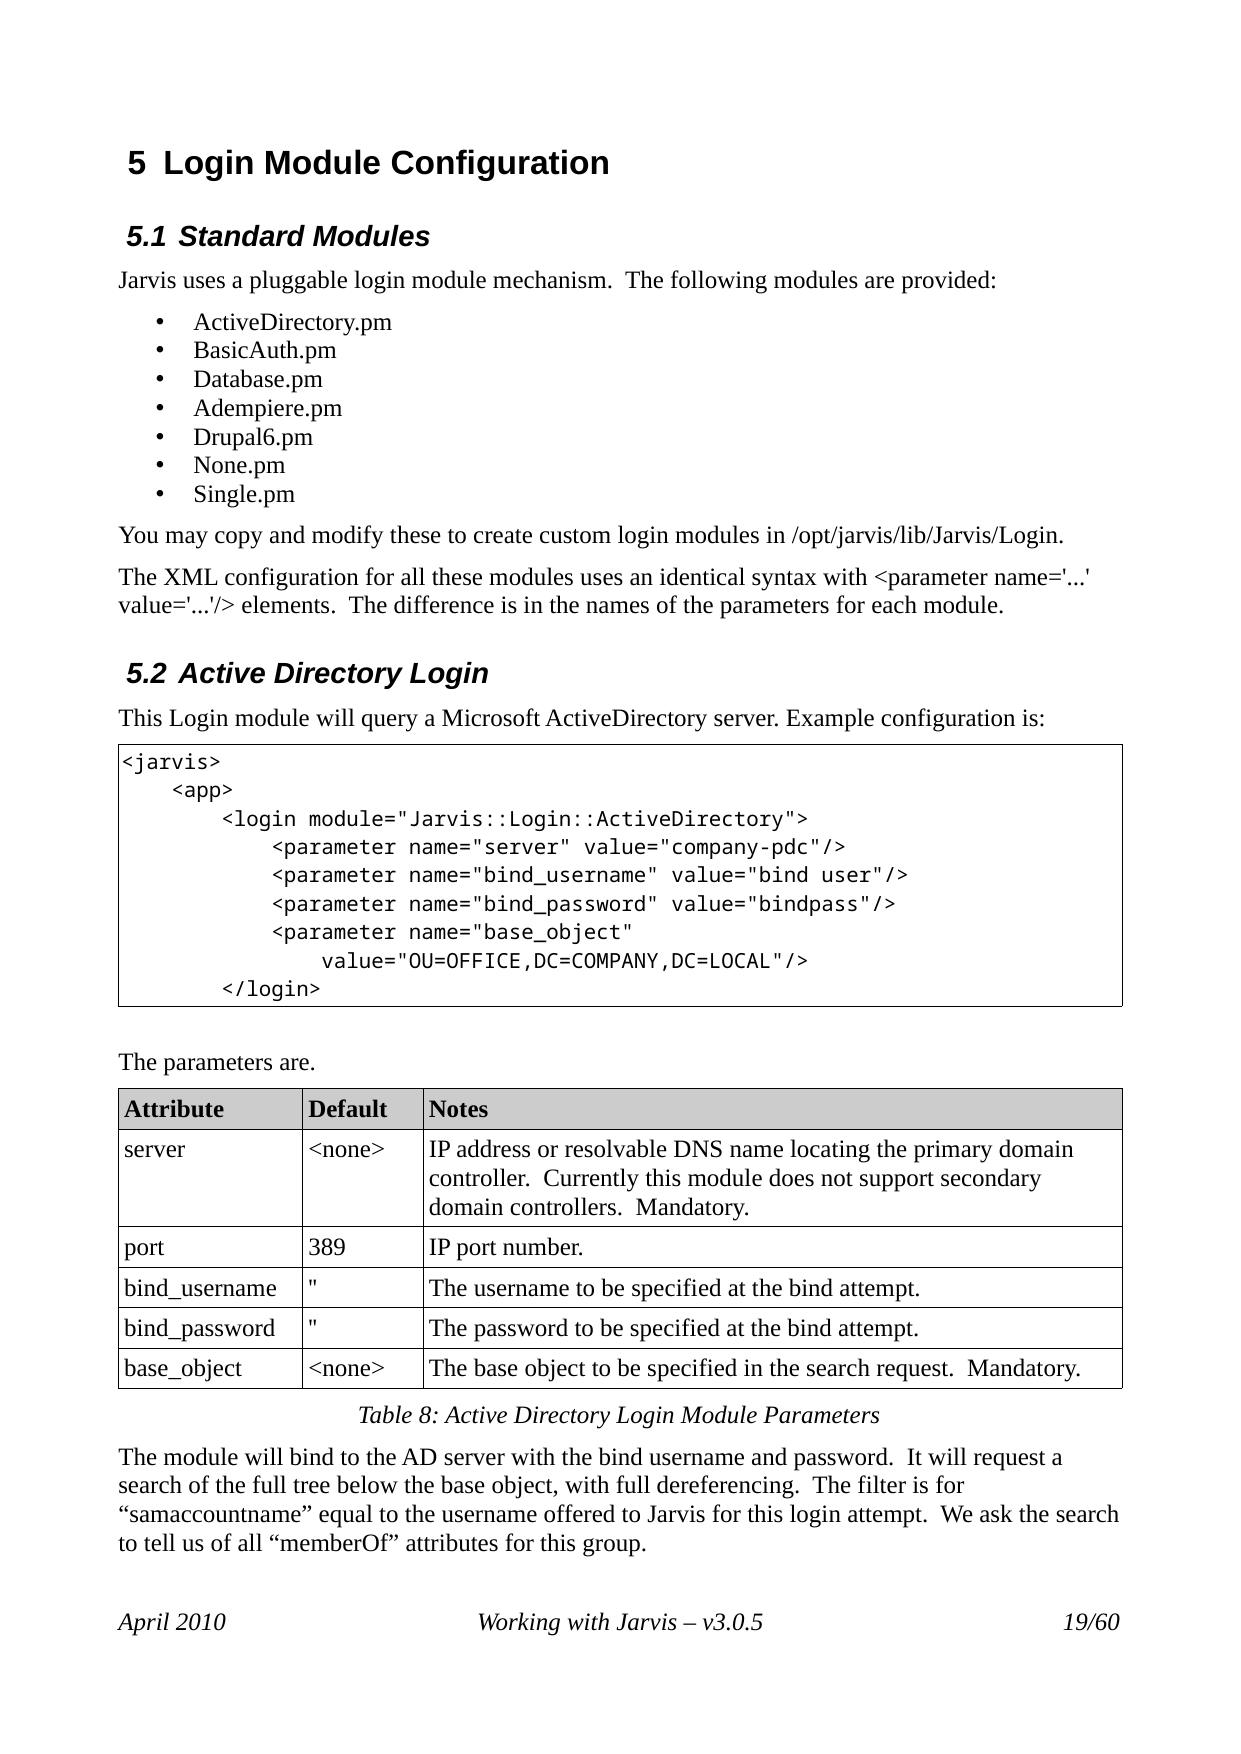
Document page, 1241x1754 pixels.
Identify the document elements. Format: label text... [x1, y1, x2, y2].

table_cell <none> [303, 1130, 423, 1226]
text The module will bind to the AD server with the bind username and password. It will request a search of the full tree below the base object, with full dereferencing. The filter is for “samaccountname” equal to the username offered to Jarvis for this login attempt. We ask the search to tell us of all “memberOf” attributes for this group. [118, 1442, 1122, 1557]
table_cell 389 [303, 1227, 423, 1267]
table_cell The base object to be specified in the search request. Mandatory. [424, 1349, 1122, 1388]
subtitle Login Module Configuration [118, 143, 1122, 182]
text <jarvis> [119, 745, 1122, 772]
table_cell bind_password [119, 1308, 302, 1347]
table_cell bind_username [119, 1268, 302, 1307]
list Adempiere.pm [156, 393, 1122, 422]
text You may copy and modify these to create custom login modules in /opt/jarvis/lib/Jarvis/Login. [118, 520, 1122, 549]
text <parameter name="bind_username" value="bind user"/> [119, 858, 1122, 886]
text <login module="Jarvis::Login::ActiveDirectory"> [119, 801, 1122, 829]
list Drupal6.pm [156, 422, 1122, 450]
text value="OU=OFFICE,DC=COMPANY,DC=LOCAL"/> [119, 943, 1122, 971]
text This Login module will query a Microsoft ActiveDirectory server. Example configuration is: [118, 703, 1122, 731]
text <app> [119, 772, 1122, 801]
table_cell <none> [303, 1349, 423, 1388]
list Database.pm [156, 364, 1122, 393]
text </login> [119, 971, 1122, 1006]
table_cell port [119, 1227, 302, 1267]
text <parameter name="bind_password" value="bindpass"/> [119, 886, 1122, 914]
table_cell IP address or resolvable DNS name locating the primary domain controller. Currently this module does not support secondary domain controllers. Mandatory. [424, 1130, 1122, 1226]
table_cell server [119, 1130, 302, 1226]
table_cell The password to be specified at the bind attempt. [424, 1308, 1122, 1347]
table_header Default [303, 1089, 423, 1129]
subtitle Active Directory Login [118, 657, 1122, 690]
table_cell base_object [119, 1349, 302, 1388]
text <parameter name="server" value="company-pdc"/> [119, 829, 1122, 858]
subtitle Standard Modules [118, 219, 1122, 253]
table_cell '' [303, 1268, 423, 1307]
table_cell '' [303, 1308, 423, 1347]
list None.pm [156, 450, 1122, 479]
list Single.pm [156, 479, 1122, 508]
list BasicAuth.pm [156, 335, 1122, 364]
text Table 8: Active Directory Login Module Parameters [118, 1400, 1122, 1429]
table_cell The username to be specified at the bind attempt. [424, 1268, 1122, 1307]
table_header Notes [424, 1089, 1122, 1129]
text The XML configuration for all these modules uses an identical syntax with <parameter name='...' value='...'/> elements. The difference is in the names of the parameters for each module. [118, 562, 1122, 619]
text The parameters are. [118, 1047, 1122, 1076]
list ActiveDirectory.pm [156, 307, 1122, 335]
text Jarvis uses a pluggable login module mechanism. The following modules are provided: [118, 265, 1122, 294]
table_header Attribute [119, 1089, 302, 1129]
text <parameter name="base_object" [119, 914, 1122, 943]
table_cell IP port number. [424, 1227, 1122, 1267]
